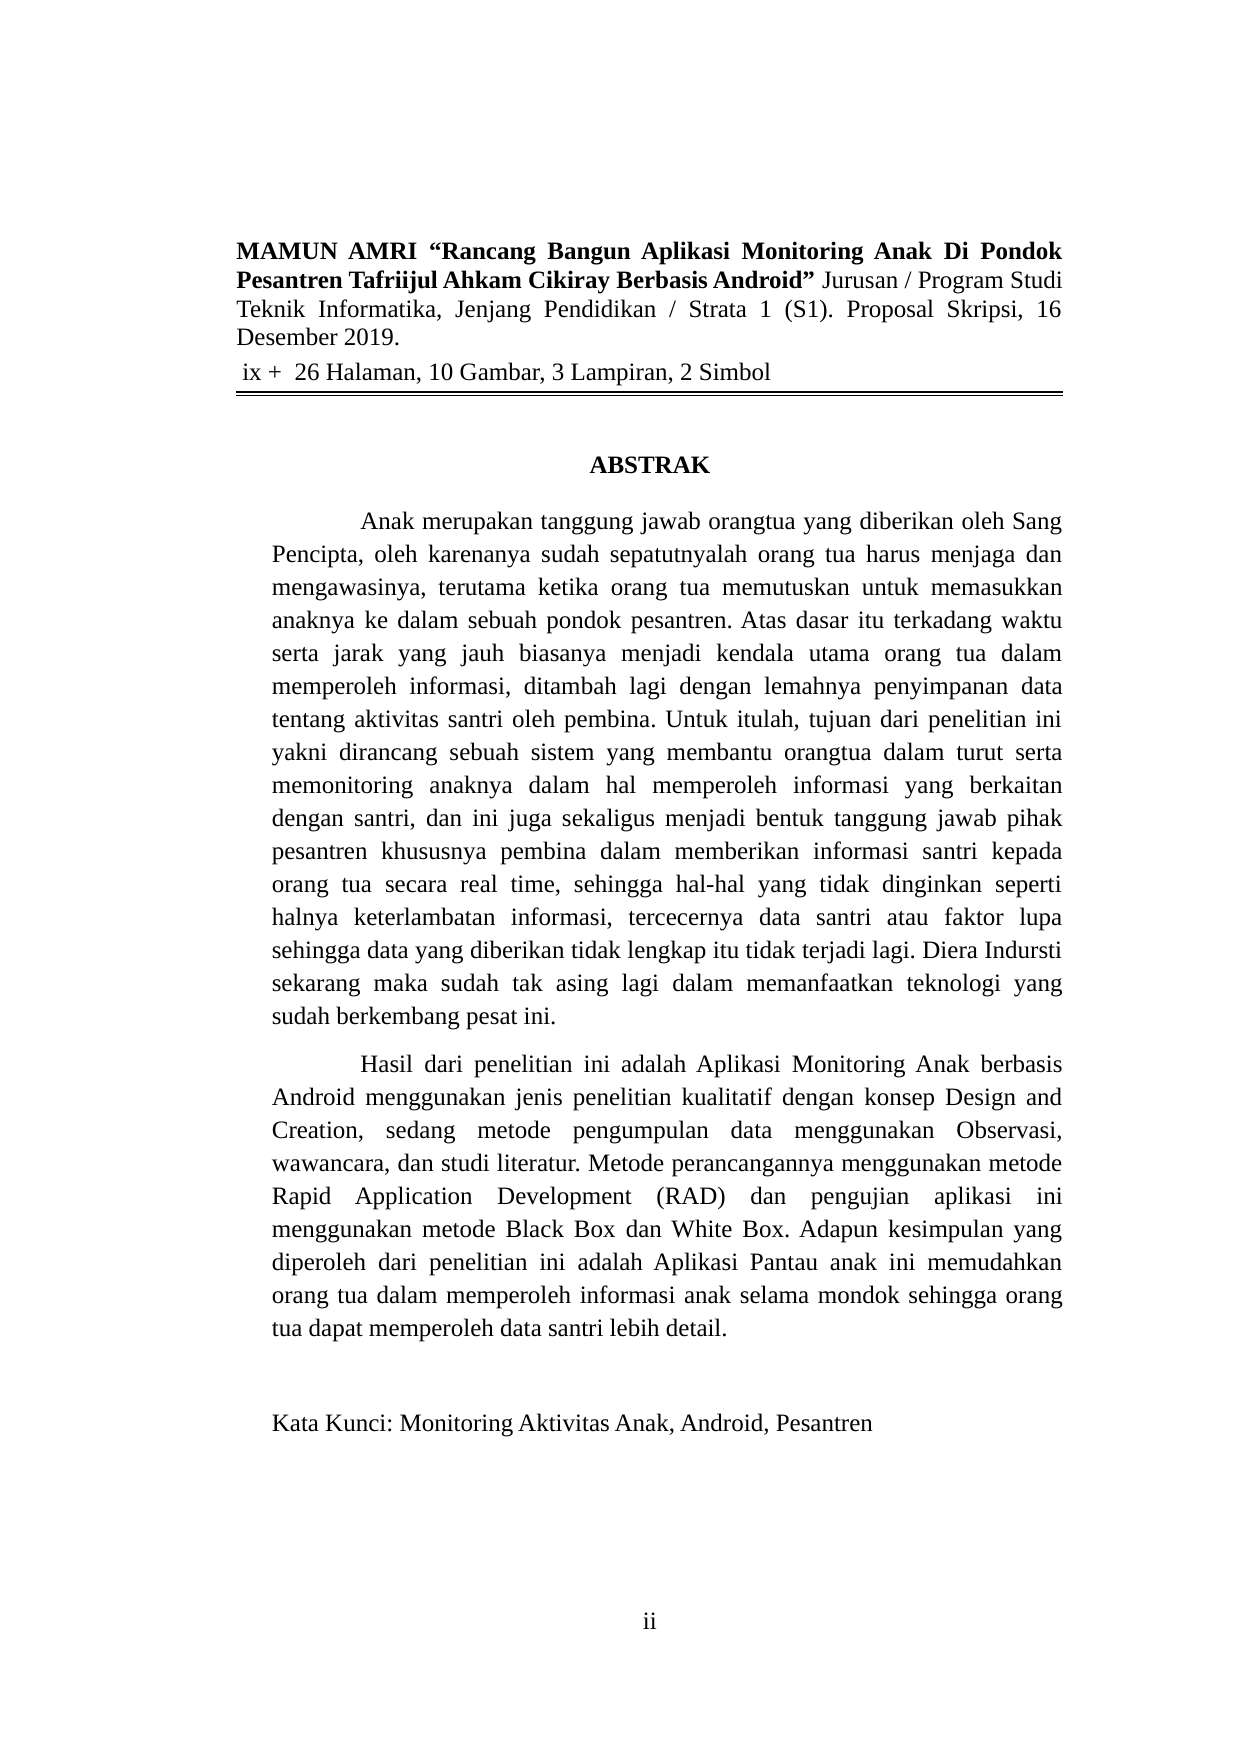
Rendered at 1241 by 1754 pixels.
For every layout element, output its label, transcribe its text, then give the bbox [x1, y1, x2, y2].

text Anak merupakan tanggung jawab orangtua yang diberikan oleh Sang Pencipta, oleh karenanya sudah sepatutnyalah orang tua harus menjaga dan mengawasinya, terutama ketika orang tua memutuskan untuk memasukkan anaknya ke dalam sebuah pondok pesantren. Atas dasar itu terkadang waktu serta jarak yang jauh biasanya menjadi kendala utama orang tua dalam memperoleh informasi, ditambah lagi dengan lemahnya penyimpanan data tentang aktivitas santri oleh pembina. Untuk itulah, tujuan dari penelitian ini yakni dirancang sebuah sistem yang membantu orangtua dalam turut serta memonitoring anaknya dalam hal memperoleh informasi yang berkaitan dengan santri, dan ini juga sekaligus menjadi bentuk tanggung jawab pihak pesantren khususnya pembina dalam memberikan informasi santri kepada orang tua secara real time, sehingga hal-hal yang tidak dinginkan seperti halnya keterlambatan informasi, tercecernya data santri atau faktor lupa sehingga data yang diberikan tidak lengkap itu tidak terjadi lagi. Diera Indursti sekarang maka sudah tak asing lagi dalam memanfaatkan teknologi yang sudah berkembang pesat ini. [272, 506, 1063, 1030]
text Kata Kunci: Monitoring Aktivitas Anak, Android, Pesantren [272, 1408, 1063, 1437]
text MAMUN AMRI “Rancang Bangun Aplikasi Monitoring Anak Di Pondok Pesantren Tafriijul Ahkam Cikiray Berbasis Android” Jurusan / Program Studi Teknik Informatika, Jenjang Pendidikan / Strata 1 (S1). Proposal Skripsi, 16 Desember 2019. [236, 236, 1063, 351]
subtitle ABSTRAK [236, 450, 1063, 479]
text Hasil dari penelitian ini adalah Aplikasi Monitoring Anak berbasis Android menggunakan jenis penelitian kualitatif dengan konsep Design and Creation, sedang metode pengumpulan data menggunakan Observasi, wawancara, dan studi literatur. Metode perancangannya menggunakan metode Rapid Application Development (RAD) dan pengujian aplikasi ini menggunakan metode Black Box dan White Box. Adapun kesimpulan yang diperoleh dari penelitian ini adalah Aplikasi Pantau anak ini memudahkan orang tua dalam memperoleh informasi anak selama mondok sehingga orang tua dapat memperoleh data santri lebih detail. [272, 1049, 1063, 1342]
table_header ix + 26 Halaman, 10 Gambar, 3 Lampiran, 2 Simbol [236, 351, 1062, 391]
